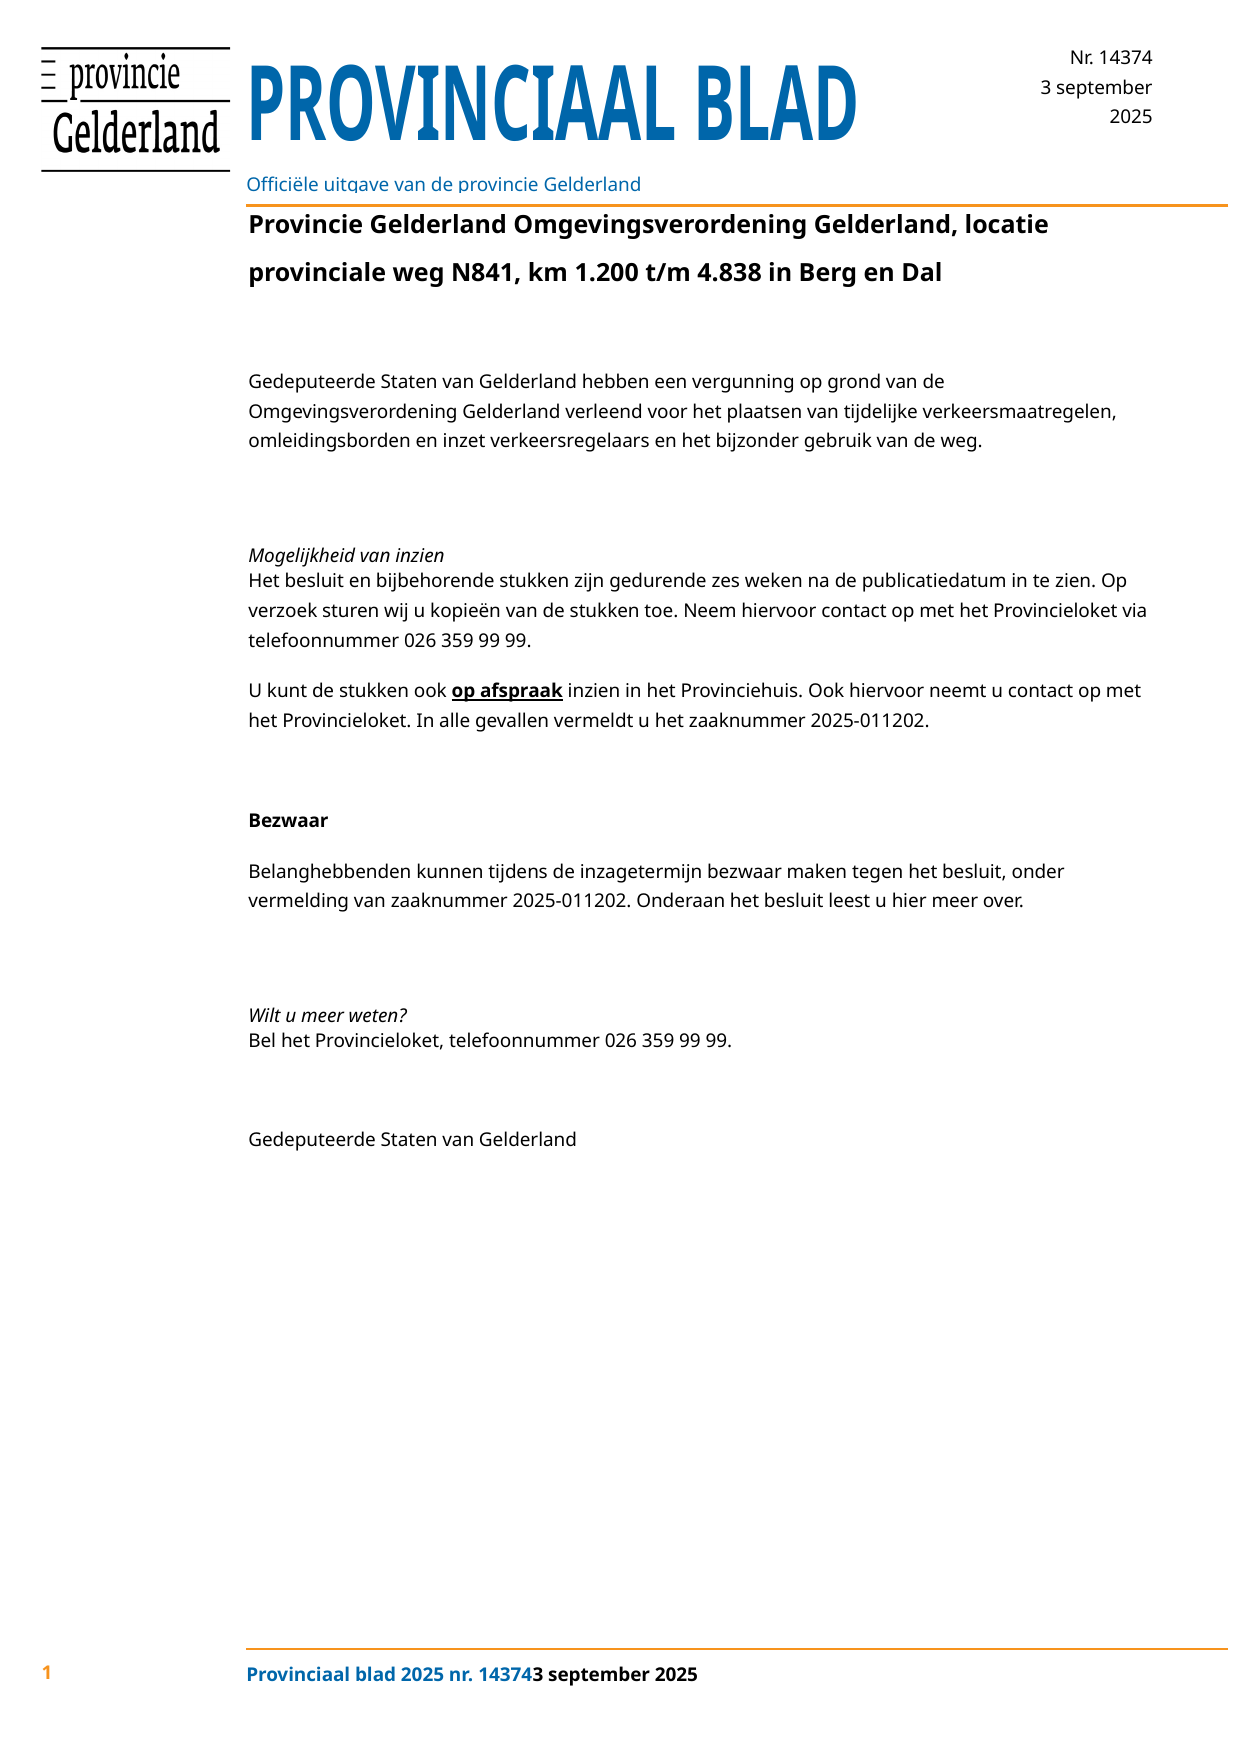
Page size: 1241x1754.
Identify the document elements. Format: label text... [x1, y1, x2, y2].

text Provincie Gelderland Omgevingsverordening Gelderland, locatie provinciale weg N841, km 1.200 t/m 4.838 in Berg en Dal [248, 207, 1152, 288]
text Belanghebbenden kunnen tijdens de inzagetermijn bezwaar maken tegen het besluit, onder vermelding van zaaknummer 2025-011202. Onderaan het besluit leest u hier meer over. [248, 858, 1152, 913]
text U kunt de stukken ook op afspraak inzien in het Provinciehuis. Ook hiervoor neemt u contact op met het Provincieloket. In alle gevallen vermeldt u het zaaknummer 2025-011202. [248, 677, 1152, 732]
text Mogelijkheid van inzien [248, 542, 1152, 568]
text Bezwaar [248, 808, 1152, 833]
text Gedeputeerde Staten van Gelderland hebben een vergunning op grond van de Omgevingsverordening Gelderland verleend voor het plaatsen van tijdelijke verkeersmaatregelen, omleidingsborden en inzet verkeersregelaars en het bijzonder gebruik van de weg. [248, 368, 1152, 453]
text Het besluit en bijbehorende stukken zijn gedurende zes weken na de publicatiedatum in te zien. Op verzoek sturen wij u kopieën van de stukken toe. Neem hiervoor contact op met het Provincieloket via telefoonnummer 026 359 99 99. [248, 568, 1152, 652]
picture [41, 47, 231, 172]
text Bel het Provincieloket, telefoonnummer 026 359 99 99. [248, 1028, 1152, 1053]
text Gedeputeerde Staten van Gelderland [248, 1126, 1152, 1152]
text Wilt u meer weten? [248, 1002, 1152, 1028]
